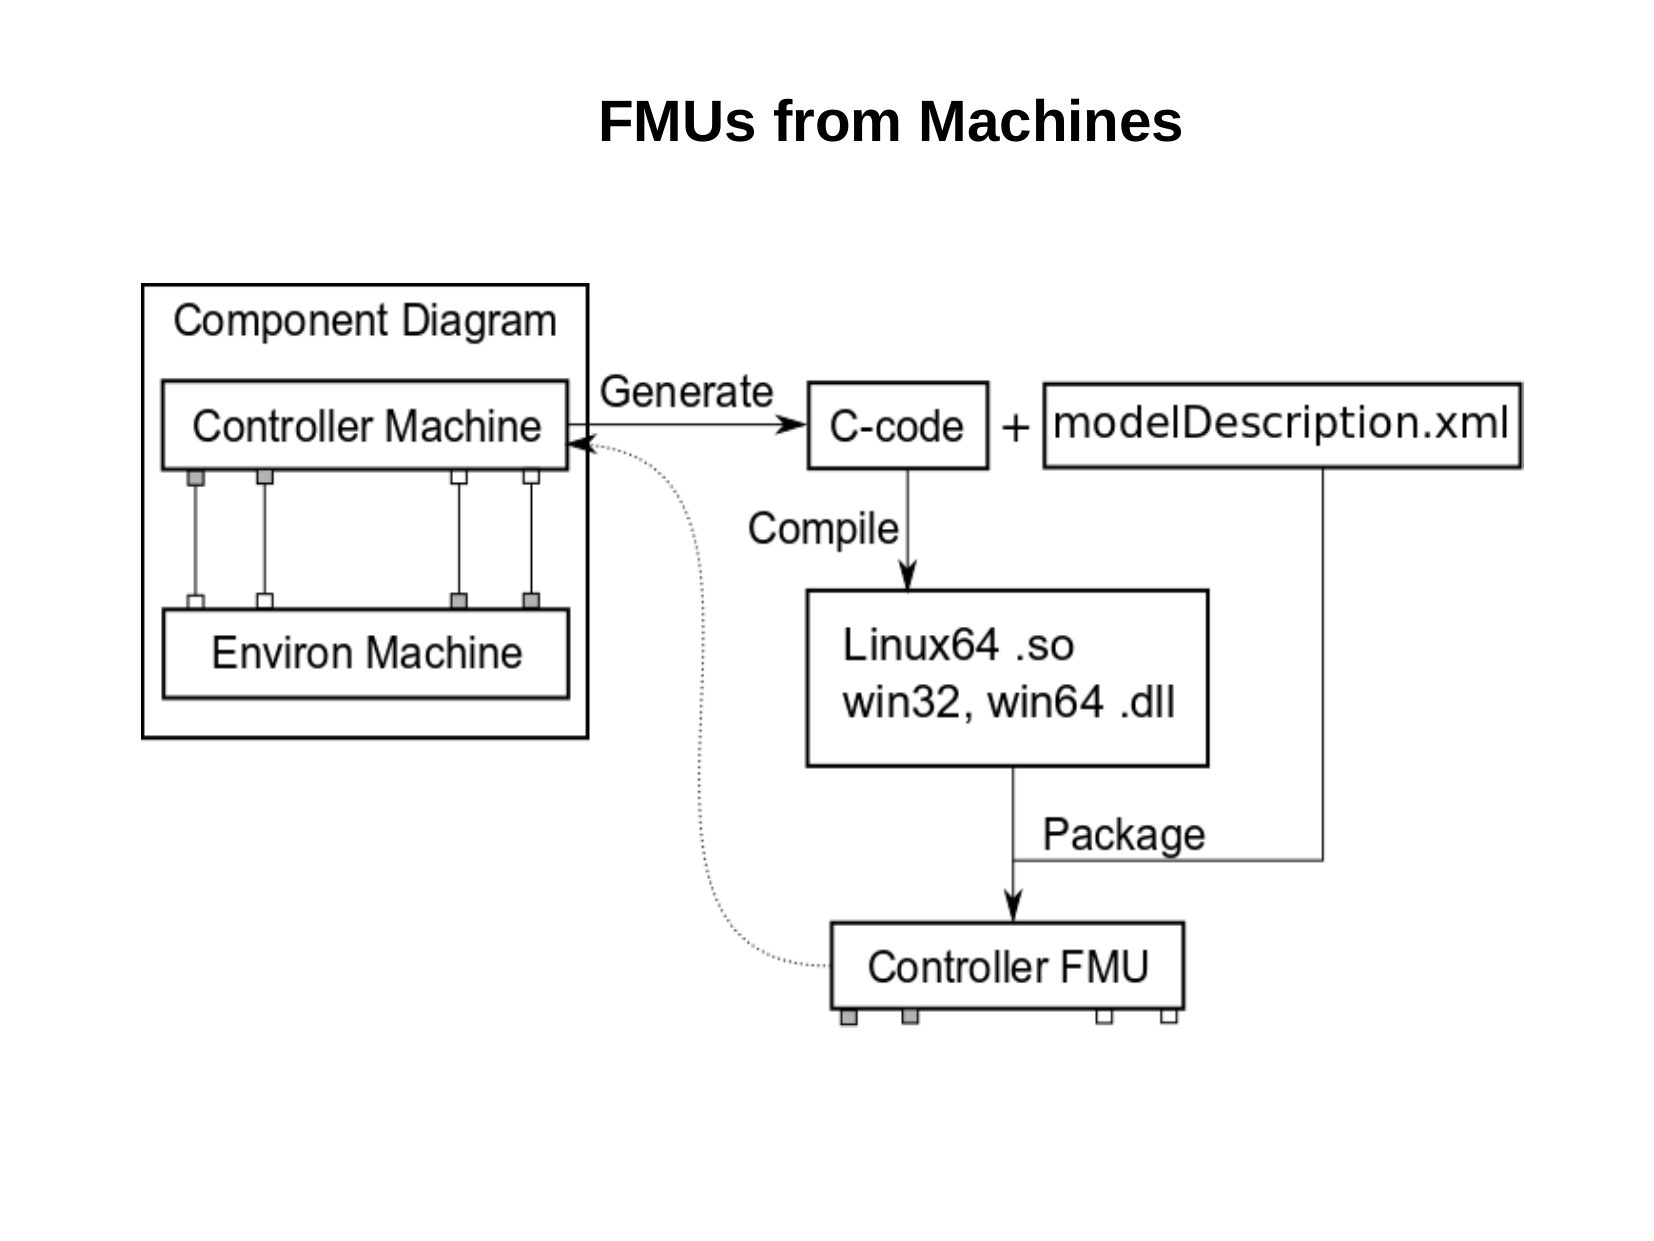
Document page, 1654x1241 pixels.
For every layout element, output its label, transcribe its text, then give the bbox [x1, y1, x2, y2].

picture [141, 283, 1524, 1028]
list FMUs from Machines [82, 88, 1560, 1170]
